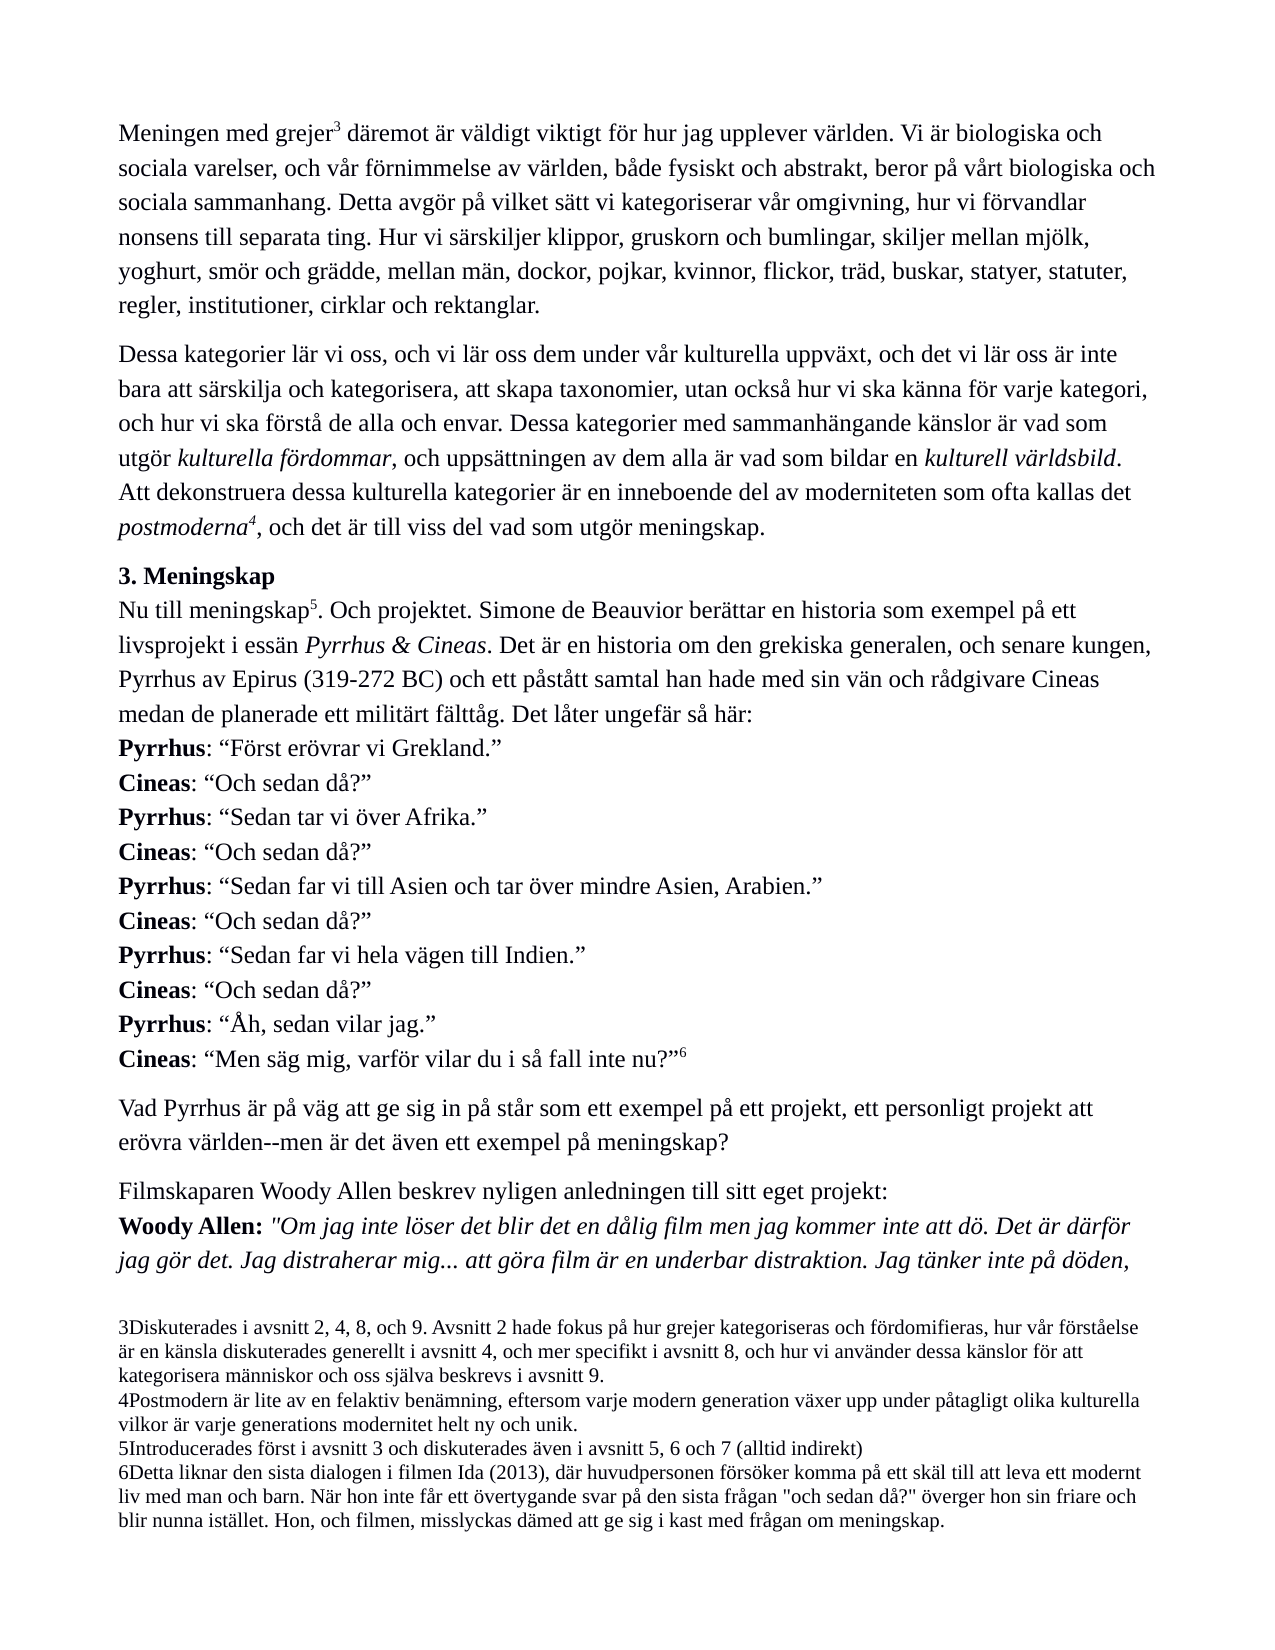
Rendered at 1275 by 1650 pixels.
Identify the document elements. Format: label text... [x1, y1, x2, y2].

text Meningen med grejer däremot är väldigt viktigt för hur jag upplever världen. Vi är biologiska och sociala varelser, och vår förnimmelse av världen, både fysiskt och abstrakt, beror på vårt biologiska och sociala sammanhang. Detta avgör på vilket sätt vi kategoriserar vår omgivning, hur vi förvandlar nonsens till separata ting. Hur vi särskiljer klippor, gruskorn och bumlingar, skiljer mellan mjölk, yoghurt, smör och grädde, mellan män, dockor, pojkar, kvinnor, flickor, träd, buskar, statyer, statuter, regler, institutioner, cirklar och rektanglar. [118, 118, 1157, 319]
text 3. Meningskap Nu till meningskap. Och projektet. Simone de Beauvior berättar en historia som exempel på ett livsprojekt i essän Pyrrhus & Cineas. Det är en historia om den grekiska generalen, och senare kungen, Pyrrhus av Epirus (319-272 BC) och ett påstått samtal han hade med sin vän och rådgivare Cineas medan de planerade ett militärt fälttåg. Det låter ungefär så här: Pyrrhus: “Först erövrar vi Grekland.” Cineas: “Och sedan då?” Pyrrhus: “Sedan tar vi över Afrika.” Cineas: “Och sedan då?” Pyrrhus: “Sedan far vi till Asien och tar över mindre Asien, Arabien.” Cineas: “Och sedan då?” Pyrrhus: “Sedan far vi hela vägen till Indien.” Cineas: “Och sedan då?” Pyrrhus: “Åh, sedan vilar jag.” Cineas: “Men säg mig, varför vilar du i så fall inte nu?” [118, 561, 1157, 1072]
text Diskuterades i avsnitt 2, 4, 8, och 9. Avsnitt 2 hade fokus på hur grejer kategoriseras och fördomifieras, hur vår förståelse är en känsla diskuterades generellt i avsnitt 4, och mer specifikt i avsnitt 8, och hur vi använder dessa känslor för att kategorisera människor och oss själva beskrevs i avsnitt 9. [118, 1315, 1157, 1387]
text Dessa kategorier lär vi oss, och vi lär oss dem under vår kulturella uppväxt, och det vi lär oss är inte bara att särskilja och kategorisera, att skapa taxonomier, utan också hur vi ska känna för varje kategori, och hur vi ska förstå de alla och envar. Dessa kategorier med sammanhängande känslor är vad som utgör kulturella fördommar, och uppsättningen av dem alla är vad som bildar en kulturell världsbild. Att dekonstruera dessa kulturella kategorier är en inneboende del av moderniteten som ofta kallas det postmoderna, och det är till viss del vad som utgör meningskap. [118, 339, 1157, 541]
text Introducerades först i avsnitt 3 och diskuterades även i avsnitt 5, 6 och 7 (alltid indirekt) [118, 1436, 1157, 1460]
text Postmodern är lite av en felaktiv benämning, eftersom varje modern generation växer upp under påtagligt olika kulturella vilkor är varje generations modernitet helt ny och unik. [118, 1387, 1157, 1436]
text Vad Pyrrhus är på väg att ge sig in på står som ett exempel på ett projekt, ett personligt projekt att erövra världen--men är det även ett exempel på meningskap? [118, 1093, 1157, 1156]
text Detta liknar den sista dialogen i filmen Ida (2013), där huvudpersonen försöker komma på ett skäl till att leva ett modernt liv med man och barn. När hon inte får ett övertygande svar på den sista frågan "och sedan då?" överger hon sin friare och blir nunna istället. Hon, och filmen, misslyckas dämed att ge sig i kast med frågan om meningskap. [118, 1460, 1157, 1532]
text Filmskaparen Woody Allen beskrev nyligen anledningen till sitt eget projekt: Woody Allen: "Om jag inte löser det blir det en dålig film men jag kommer inte att dö. Det är därför jag gör det. Jag distraherar mig... att göra film är en underbar distraktion. Jag tänker inte på döden, [118, 1176, 1157, 1274]
